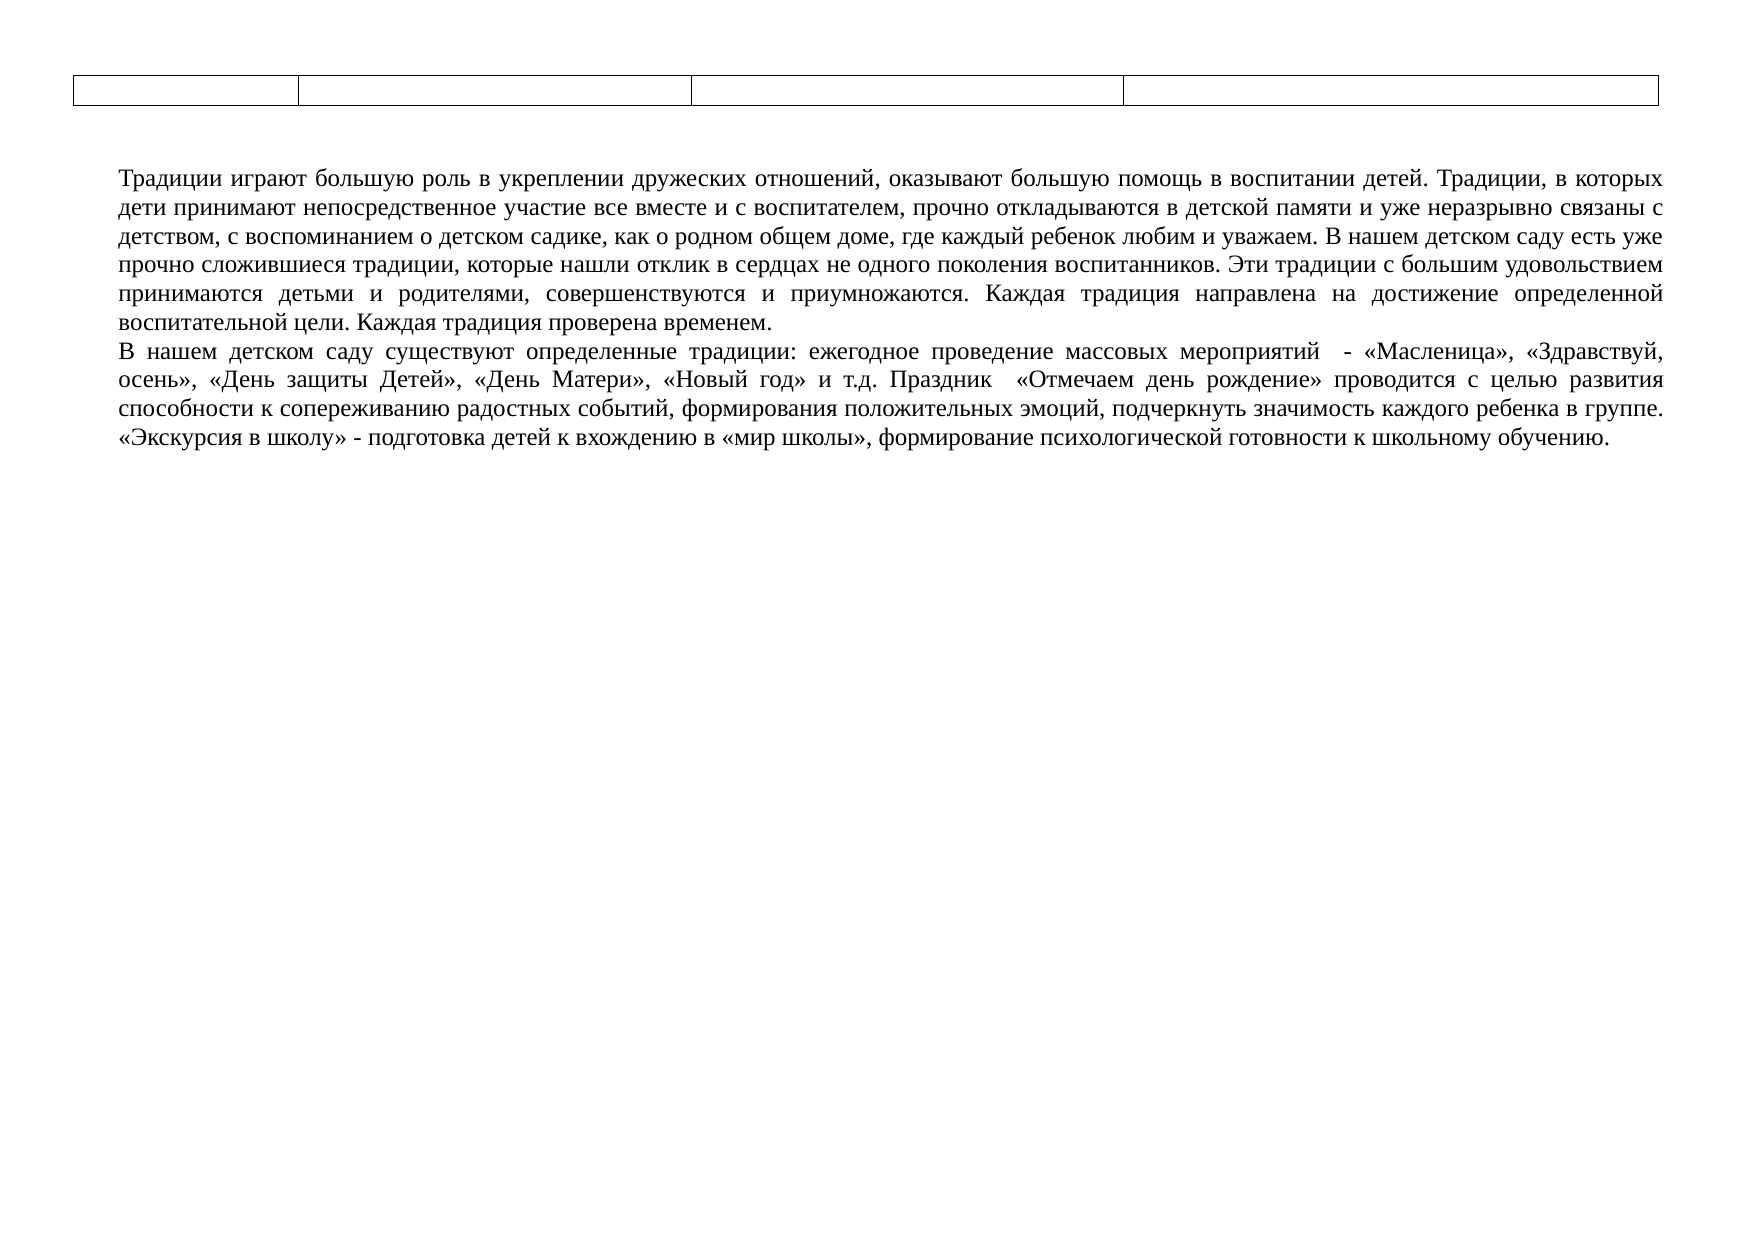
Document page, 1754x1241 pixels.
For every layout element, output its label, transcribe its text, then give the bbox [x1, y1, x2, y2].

table_cell [299, 76, 691, 105]
text Традиции играют большую роль в укреплении дружеских отношений, оказывают большую помощь в воспитании детей. Традиции, в которых дети принимают непосредственное участие все вместе и с воспитателем, прочно откладываются в детской памяти и уже неразрывно связаны с детством, с воспоминанием о детском садике, как о родном общем доме, где каждый ребенок любим и уважаем. В нашем детском саду есть уже прочно сложившиеся традиции, которые нашли отклик в сердцах не одного поколения воспитанников. Эти традиции с большим удовольствием принимаются детьми и родителями, совершенствуются и приумножаются. Каждая традиция направлена на достижение определенной воспитательной цели. Каждая традиция проверена временем. [118, 163, 1665, 336]
table_cell [1124, 76, 1658, 105]
text В нашем детском саду существуют определенные традиции: ежегодное проведение массовых мероприятий - «Масленица», «Здравствуй, осень», «День защиты Детей», «День Матери», «Новый год» и т.д. Праздник «Отмечаем день рождение» проводится с целью развития способности к сопереживанию радостных событий, формирования положительных эмоций, подчеркнуть значимость каждого ребенка в группе. «Экскурсия в школу» - подготовка детей к вхождению в «мир школы», формирование психологической готовности к школьному обучению. [118, 336, 1665, 451]
table_cell [74, 76, 100, 105]
table_cell [100, 76, 298, 105]
table_cell [692, 76, 1123, 105]
